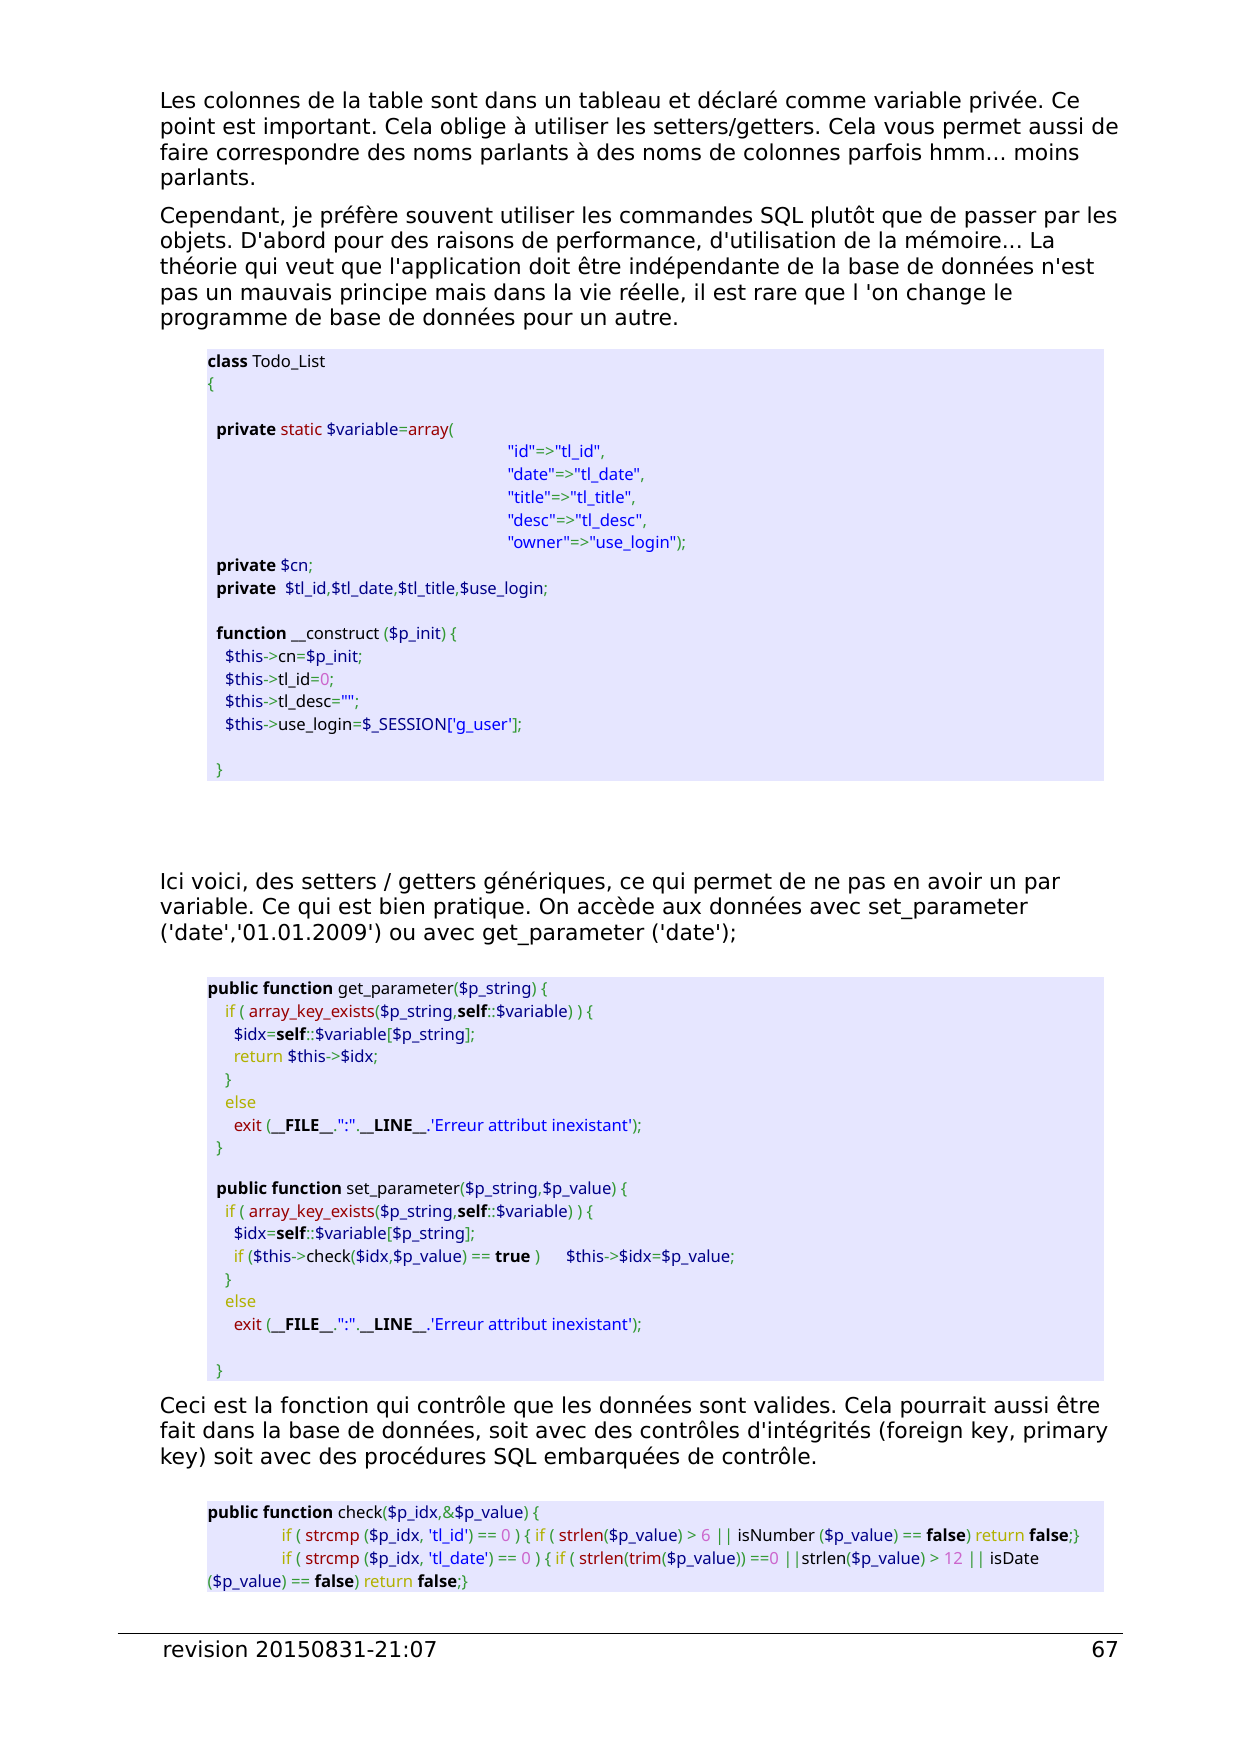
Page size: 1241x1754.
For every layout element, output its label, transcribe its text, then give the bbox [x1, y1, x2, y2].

text Cependant, je préfère souvent utiliser les commandes SQL plutôt que de passer par les objets. D'abord pour des raisons de performance, d'utilisation de la mémoire... La théorie qui veut que l'application doit être indépendante de la base de données n'est pas un mauvais principe mais dans la vie réelle, il est rare que l 'on change le programme de base de données pour un autre. [159, 203, 1123, 331]
text Ici voici, des setters / getters génériques, ce qui permet de ne pas en avoir un par variable. Ce qui est bien pratique. On accède aux données avec set_parameter ('date','01.01.2009') ou avec get_parameter ('date'); [159, 869, 1123, 945]
text Les colonnes de la table sont dans un tableau et déclaré comme variable privée. Ce point est important. Cela oblige à utiliser les setters/getters. Cela vous permet aussi de faire correspondre des noms parlants à des noms de colonnes parfois hmm... moins parlants. [159, 88, 1123, 191]
text Ceci est la fonction qui contrôle que les données sont valides. Cela pourrait aussi être fait dans la base de données, soit avec des contrôles d'intégrités (foreign key, primary key) soit avec des procédures SQL embarquées de contrôle. [159, 1393, 1123, 1469]
text public function get_parameter($p_string) { if ( array_key_exists($p_string,self::$variable) ) { $idx=self::$variable[$p_string]; return $this->$idx; } else exit (__FILE__.":".__LINE__.'Erreur attribut inexistant'); } [207, 977, 1104, 1158]
text class Todo_List { private static $variable=array( "id"=>"tl_id", "date"=>"tl_date", "title"=>"tl_title", "desc"=>"tl_desc", "owner"=>"use_login"); private $cn; private $tl_id,$tl_date,$tl_title,$use_login; function __construct ($p_init) { $this->cn=$p_init; $this->tl_id=0; $this->tl_desc=""; $this->use_login=$_SESSION['g_user']; } [207, 349, 1104, 781]
text public function check($p_idx,&$p_value) { if ( strcmp ($p_idx, 'tl_id') == 0 ) { if ( strlen($p_value) > 6 || isNumber ($p_value) == false) return false;} if ( strcmp ($p_idx, 'tl_date') == 0 ) { if ( strlen(trim($p_value)) ==0 ||strlen($p_value) > 12 || isDate ($p_value) == false) return false;} [207, 1501, 1104, 1592]
text public function set_parameter($p_string,$p_value) { if ( array_key_exists($p_string,self::$variable) ) { $idx=self::$variable[$p_string]; if ($this->check($idx,$p_value) == true ) $this->$idx=$p_value; } else exit (__FILE__.":".__LINE__.'Erreur attribut inexistant'); } [207, 1177, 1104, 1381]
